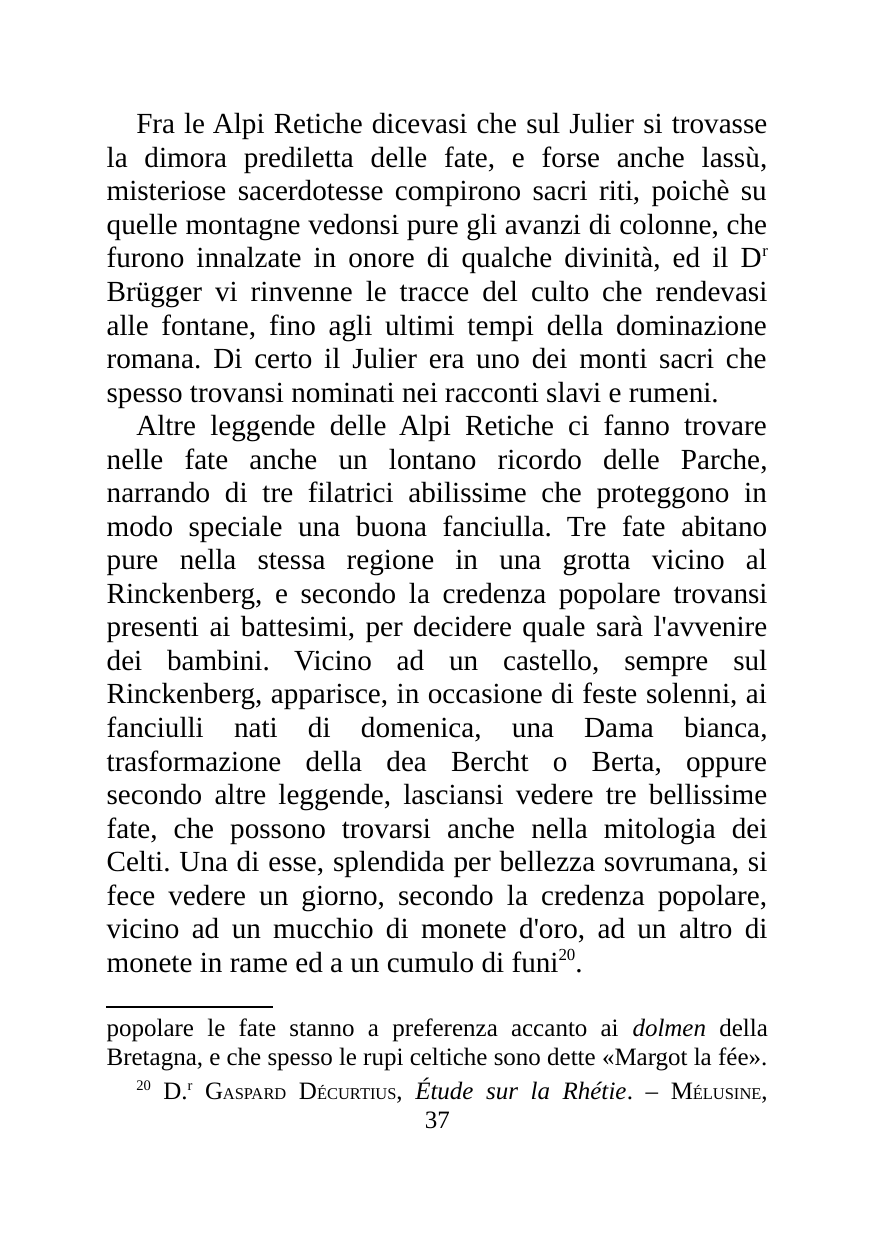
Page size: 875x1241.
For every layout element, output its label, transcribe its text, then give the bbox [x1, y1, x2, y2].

text D.r Gaspard Décurtius, Étude sur la Rhétie. – Mélusine, [106, 1076, 768, 1105]
text Altre leggende delle Alpi Retiche ci fanno trovare nelle fate anche un lontano ricordo delle Parche, narrando di tre filatrici abilissime che proteggono in modo speciale una buona fanciulla. Tre fate abitano pure nella stessa regione in una grotta vicino al Rinckenberg, e secondo la credenza popolare trovansi presenti ai battesimi, per decidere quale sarà l'avvenire dei bambini. Vicino ad un castello, sempre sul Rinckenberg, apparisce, in occasione di feste solenni, ai fanciulli nati di domenica, una Dama bianca, trasformazione della dea Bercht o Berta, oppure secondo altre leggende, lasciansi vedere tre bellissime fate, che possono trovarsi anche nella mitologia dei Celti. Una di esse, splendida per bellezza sovrumana, si fece vedere un giorno, secondo la credenza popolare, vicino ad un mucchio di monete d'oro, ad un altro di monete in rame ed a un cumulo di funi. [106, 408, 768, 978]
text Fra le Alpi Retiche dicevasi che sul Julier si trovasse la dimora prediletta delle fate, e forse anche lassù, misteriose sacerdotesse compirono sacri riti, poichè su quelle montagne vedonsi pure gli avanzi di colonne, che furono innalzate in onore di qualche divinità, ed il Dr Brügger vi rinvenne le tracce del culto che rendevasi alle fontane, fino agli ultimi tempi della dominazione romana. Di certo il Julier era uno dei monti sacri che spesso trovansi nominati nei racconti slavi e rumeni. [106, 106, 768, 408]
text popolare le fate stanno a preferenza accanto ai dolmen della Bretagna, e che spesso le rupi celtiche sono dette «Margot la fée». [106, 1013, 768, 1070]
